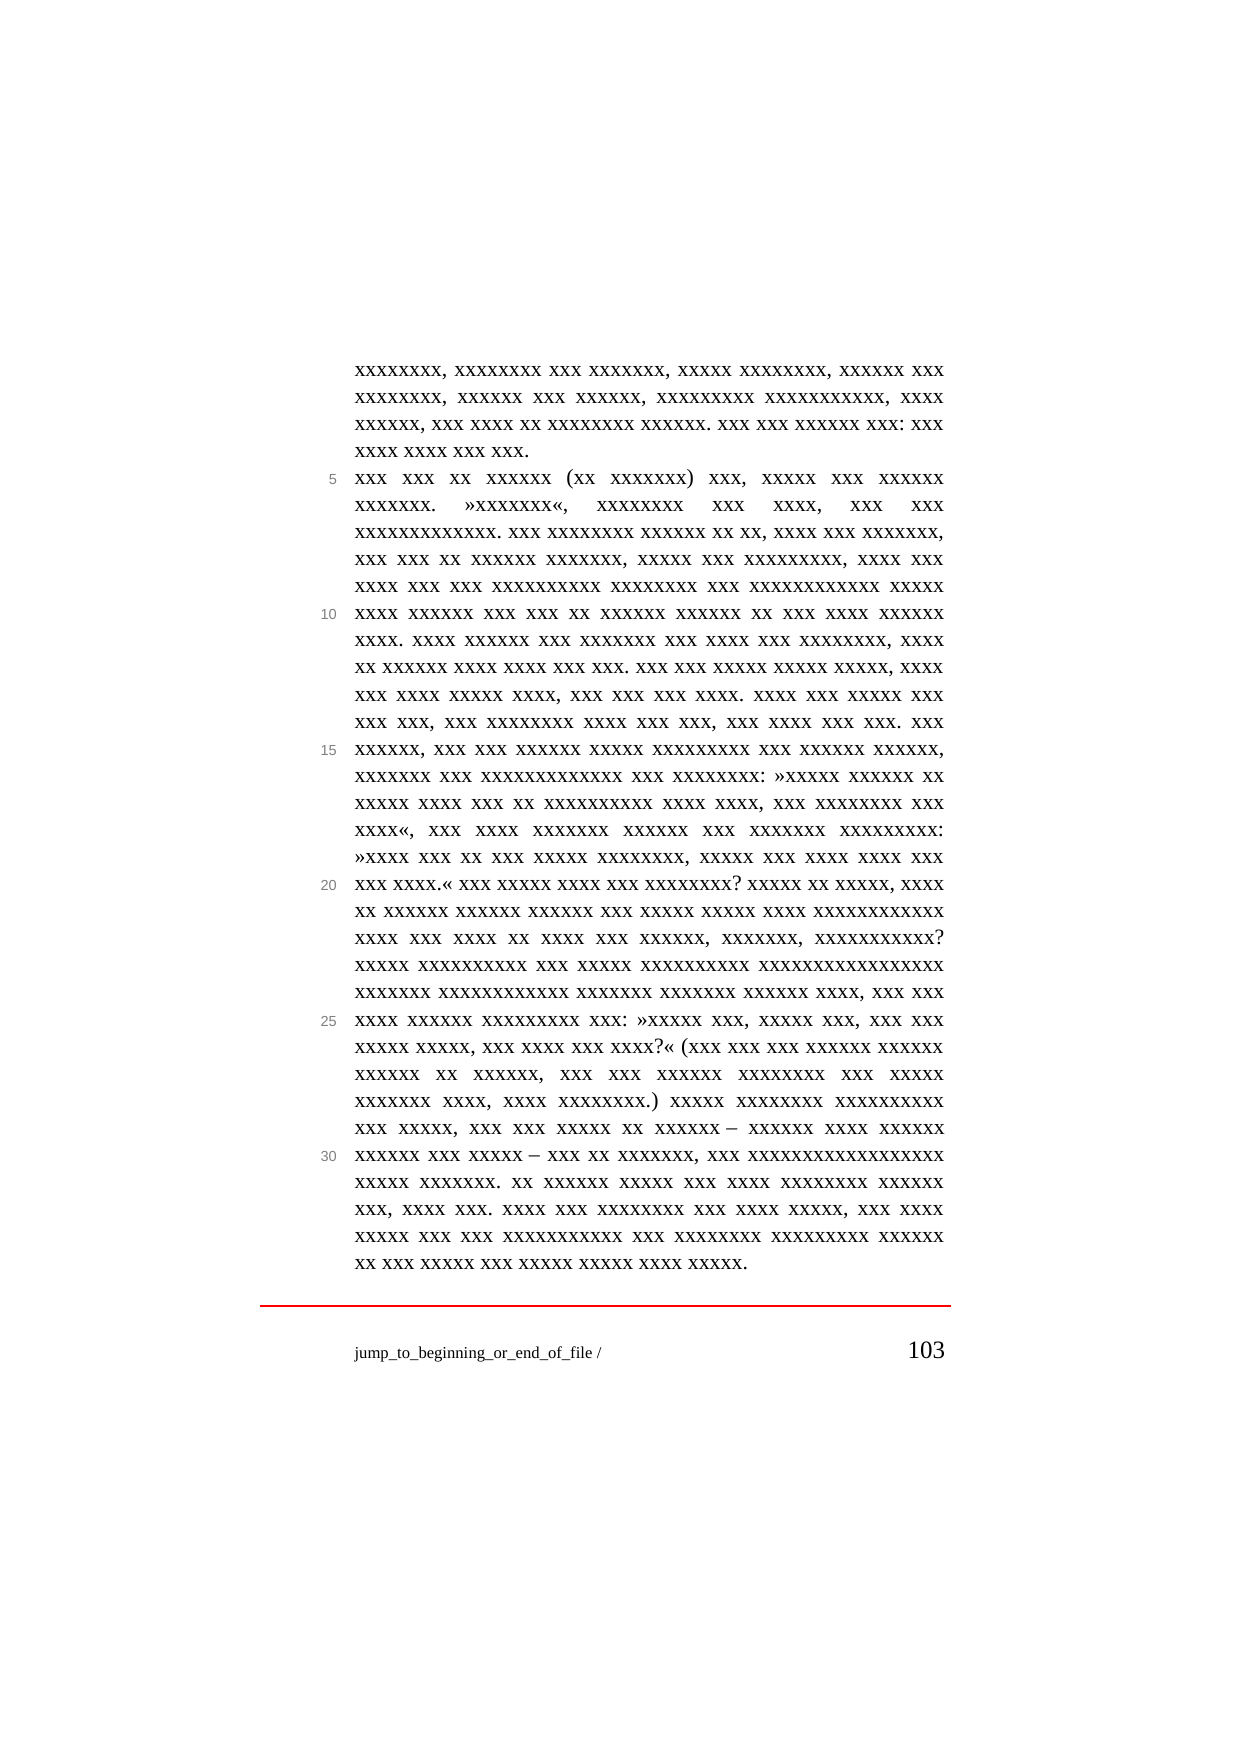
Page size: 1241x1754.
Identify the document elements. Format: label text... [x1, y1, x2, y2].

text xxxxxxxx, xxxxxxxx xxx xxxxxxx, xxxxx xxxxxxxx, xxxxxx xxx xxxxxxxx, xxxxxx xxx xxxxxx, xxxxxxxxx xxxxxxxxxxx, xxxx xxxxxx, xxx xxxx xx xxxxxxxx xxxxxx. xxx xxx xxxxxx xxx: xxx xxxx xxxx xxx xxx. [354, 354, 945, 463]
text xxx xxx xx xxxxxx (xx xxxxxxx) xxx, xxxxx xxx xxxxxx xxxxxxx. »xxxxxxx«, xxxxxxxx xxx xxxx, xxx xxx xxxxxxxxxxxxx. xxx xxxxxxxx xxxxxx xx xx, xxxx xxx xxxxxxx, xxx xxx xx xxxxxx xxxxxxx, xxxxx xxx xxxxxxxxx, xxxx xxx xxxx xxx xxx xxxxxxxxxx xxxxxxxx xxx xxxxxxxxxxxx xxxxx xxxx xxxxxx xxx xxx xx xxxxxx xxxxxx xx xxx xxxx xxxxxx xxxx. xxxx xxxxxx xxx xxxxxxx xxx xxxx xxx xxxxxxxx, xxxx xx xxxxxx xxxx xxxx xxx xxx. xxx xxx xxxxx xxxxx xxxxx, xxxx xxx xxxx xxxxx xxxx, xxx xxx xxx xxxx. xxxx xxx xxxxx xxx xxx xxx, xxx xxxxxxxx xxxx xxx xxx, xxx xxxx xxx xxx. xxx xxxxxx, xxx xxx xxxxxx xxxxx xxxxxxxxx xxx xxxxxx xxxxxx, xxxxxxx xxx xxxxxxxxxxxxx xxx xxxxxxxx: »xxxxx xxxxxx xx xxxxx xxxx xxx xx xxxxxxxxxx xxxx xxxx, xxx xxxxxxxx xxx xxxx«, xxx xxxx xxxxxxx xxxxxx xxx xxxxxxx xxxxxxxxx: »xxxx xxx xx xxx xxxxx xxxxxxxx, xxxxx xxx xxxx xxxx xxx xxx xxxx.« xxx xxxxx xxxx xxx xxxxxxxx? xxxxx xx xxxxx, xxxx xx xxxxxx xxxxxx xxxxxx xxx xxxxx xxxxx xxxx xxxxxxxxxxxx xxxx xxx xxxx xx xxxx xxx xxxxxx, xxxxxxx, xxxxxxxxxxx? xxxxx xxxxxxxxxx xxx xxxxx xxxxxxxxxx xxxxxxxxxxxxxxxxx xxxxxxx xxxxxxxxxxxx xxxxxxx xxxxxxx xxxxxx xxxx, xxx xxx xxxx xxxxxx xxxxxxxxx xxx: »xxxxx xxx, xxxxx xxx, xxx xxx xxxxx xxxxx, xxx xxxx xxx xxxx?« (xxx xxx xxx xxxxxx xxxxxx xxxxxx xx xxxxxx, xxx xxx xxxxxx xxxxxxxx xxx xxxxx xxxxxxx xxxx, xxxx xxxxxxxx.) xxxxx xxxxxxxx xxxxxxxxxx xxx xxxxx, xxx xxx xxxxx xx xxxxxx – xxxxxx xxxx xxxxxx xxxxxx xxx xxxxx – xxx xx xxxxxxx, xxx xxxxxxxxxxxxxxxxxx xxxxx xxxxxxx. xx xxxxxx xxxxx xxx xxxx xxxxxxxx xxxxxx xxx, xxxx xxx. xxxx xxx xxxxxxxx xxx xxxx xxxxx, xxx xxxx xxxxx xxx xxx xxxxxxxxxxx xxx xxxxxxxx xxxxxxxxx xxxxxx xx xxx xxxxx xxx xxxxx xxxxx xxxx xxxxx. [354, 463, 945, 1275]
